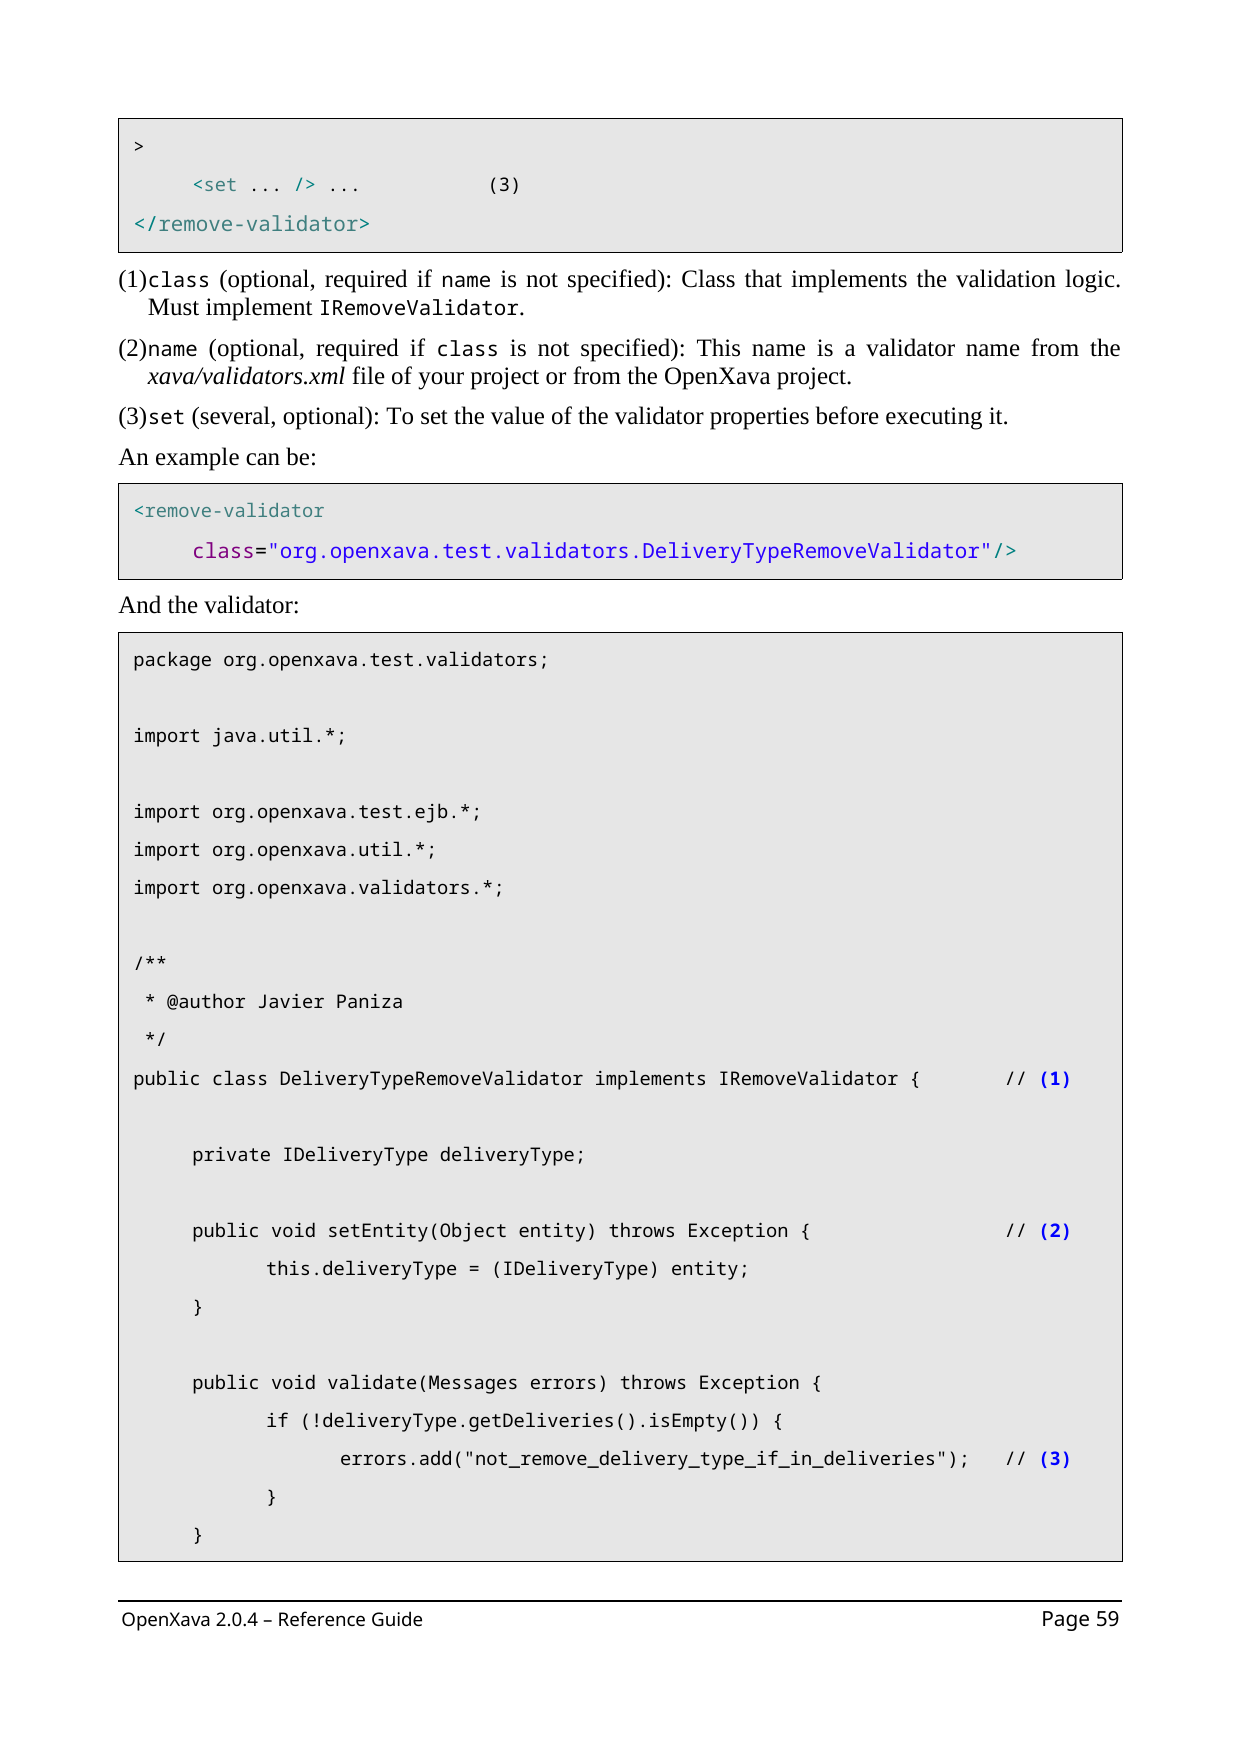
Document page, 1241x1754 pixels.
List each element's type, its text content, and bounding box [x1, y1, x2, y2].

text * @author Javier Paniza [119, 974, 1122, 1012]
text } [119, 1468, 1122, 1506]
list name (optional, required if class is not specified): This name is a validator name from the xava/validators.xml file of your project or from the OpenXava project. [118, 334, 1122, 389]
text import org.openxava.test.ejb.*; [119, 784, 1122, 822]
text } [119, 1278, 1122, 1316]
list set (several, optional): To set the value of the validator properties before executing it. [118, 402, 1122, 430]
text An example can be: [118, 443, 1122, 471]
text public void setEntity(Object entity) throws Exception { // (2) [119, 1202, 1122, 1240]
list class (optional, required if name is not specified): Class that implements the validation logic. Must implement IRemoveValidator. [118, 265, 1122, 321]
text */ [119, 1012, 1122, 1050]
text import java.util.*; [119, 708, 1122, 746]
text errors.add("not_remove_delivery_type_if_in_deliveries"); // (3) [119, 1430, 1122, 1468]
text private IDeliveryType deliveryType; [119, 1126, 1122, 1164]
text class="org.openxava.test.validators.DeliveryTypeRemoveValidator"/> [119, 521, 1122, 579]
text /** [119, 936, 1122, 974]
text <set ... /> ... (3) [119, 156, 1122, 194]
text <remove-validator [119, 484, 1122, 521]
text if (!deliveryType.getDeliveries().isEmpty()) { [119, 1392, 1122, 1430]
text this.deliveryType = (IDeliveryType) entity; [119, 1240, 1122, 1278]
text import org.openxava.util.*; [119, 822, 1122, 860]
text public void validate(Messages errors) throws Exception { [119, 1354, 1122, 1392]
text } [119, 1506, 1122, 1561]
text And the validator: [118, 592, 1122, 619]
text > [119, 119, 1122, 156]
text package org.openxava.test.validators; [119, 633, 1122, 670]
text </remove-validator> [119, 194, 1122, 252]
text public class DeliveryTypeRemoveValidator implements IRemoveValidator { // (1) [119, 1050, 1122, 1088]
text import org.openxava.validators.*; [119, 860, 1122, 898]
